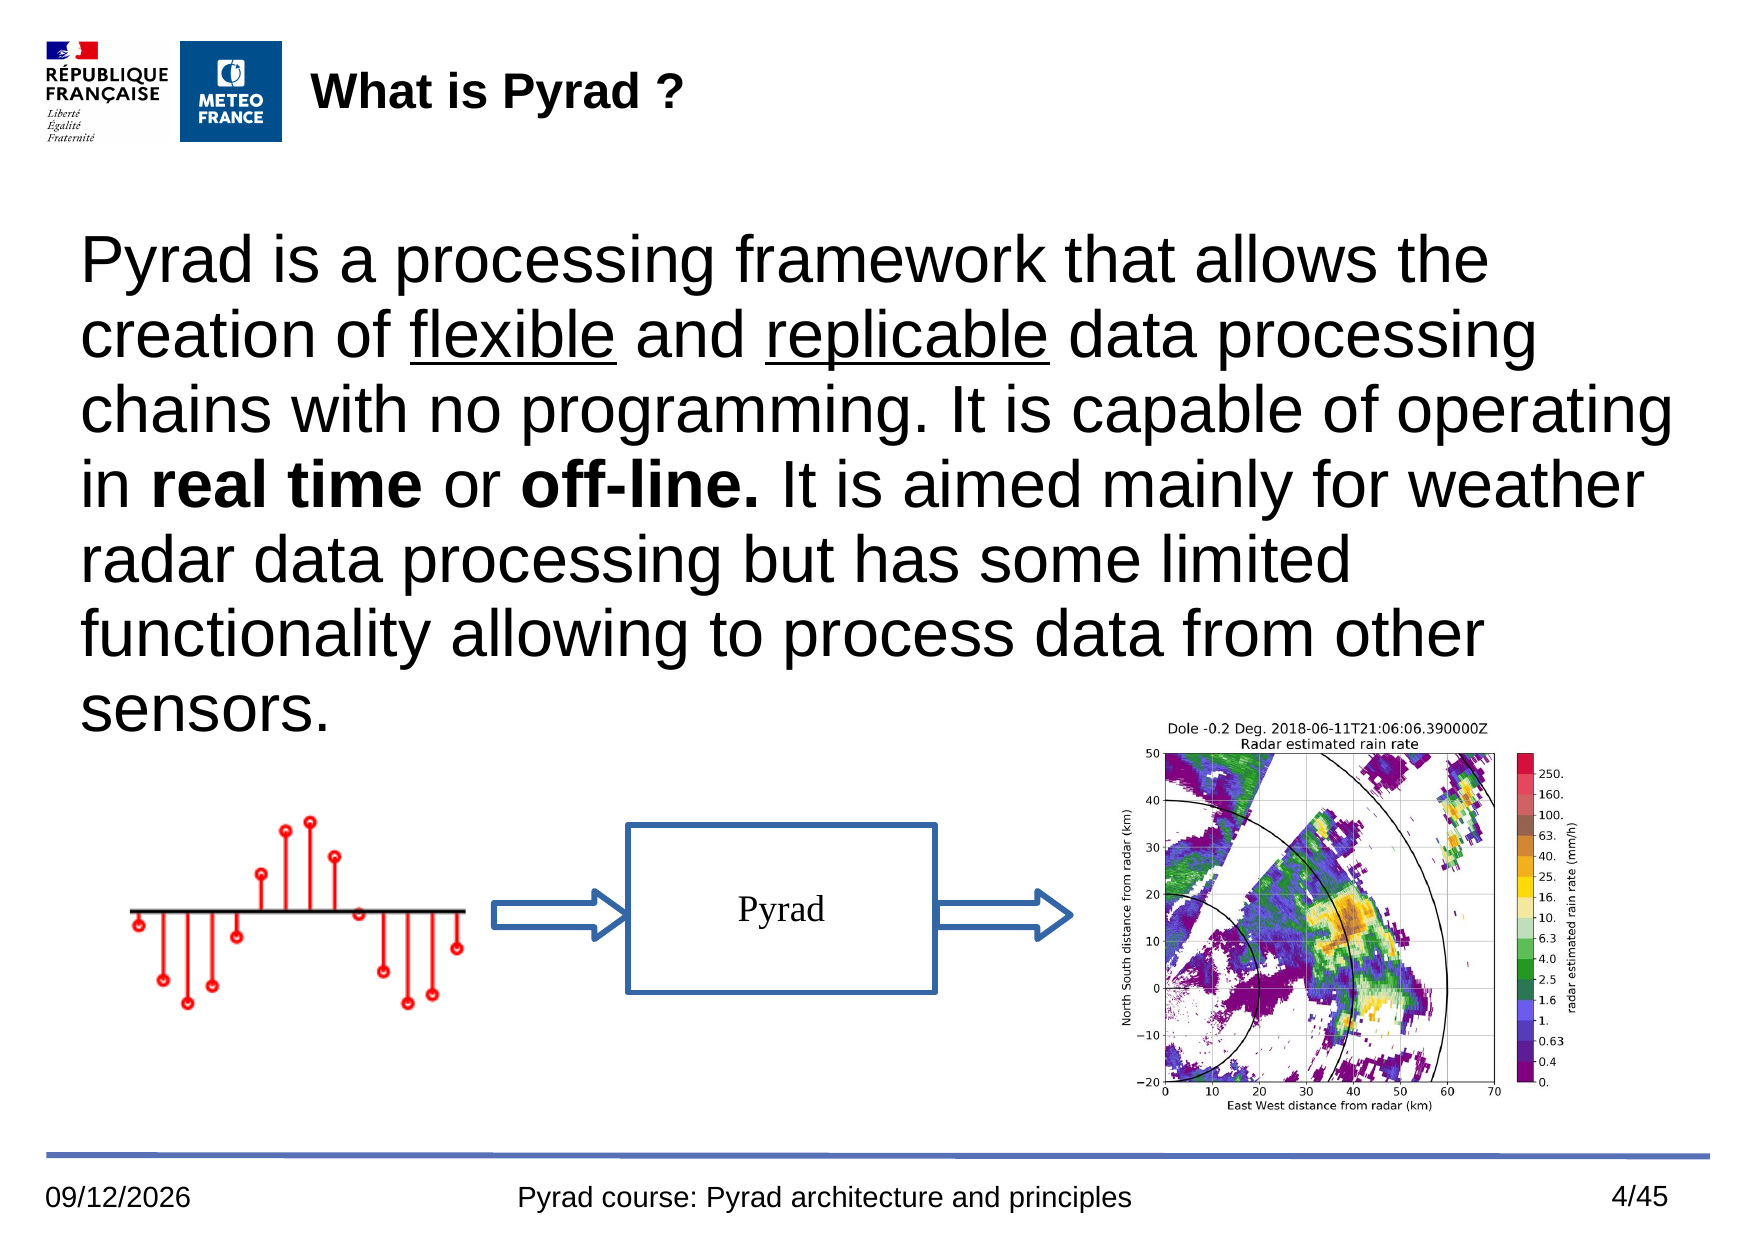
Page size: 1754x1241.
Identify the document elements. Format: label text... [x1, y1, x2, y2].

picture [180, 41, 282, 142]
picture [129, 794, 466, 1025]
list Pyrad is a processing framework that allows the creation of flexible and replicable data processing chains with no programming. It is capable of operating in real time or off-line. It is aimed mainly for weather radar data processing but has some limited functionality allowing to process data from other sensors. [44, 222, 1712, 1118]
text_box [493, 890, 628, 940]
text_box [936, 890, 1071, 940]
picture [1079, 710, 1597, 1124]
picture [46, 41, 172, 142]
title What is Pyrad ? [310, 40, 1697, 142]
text_box Pyrad [627, 824, 936, 993]
